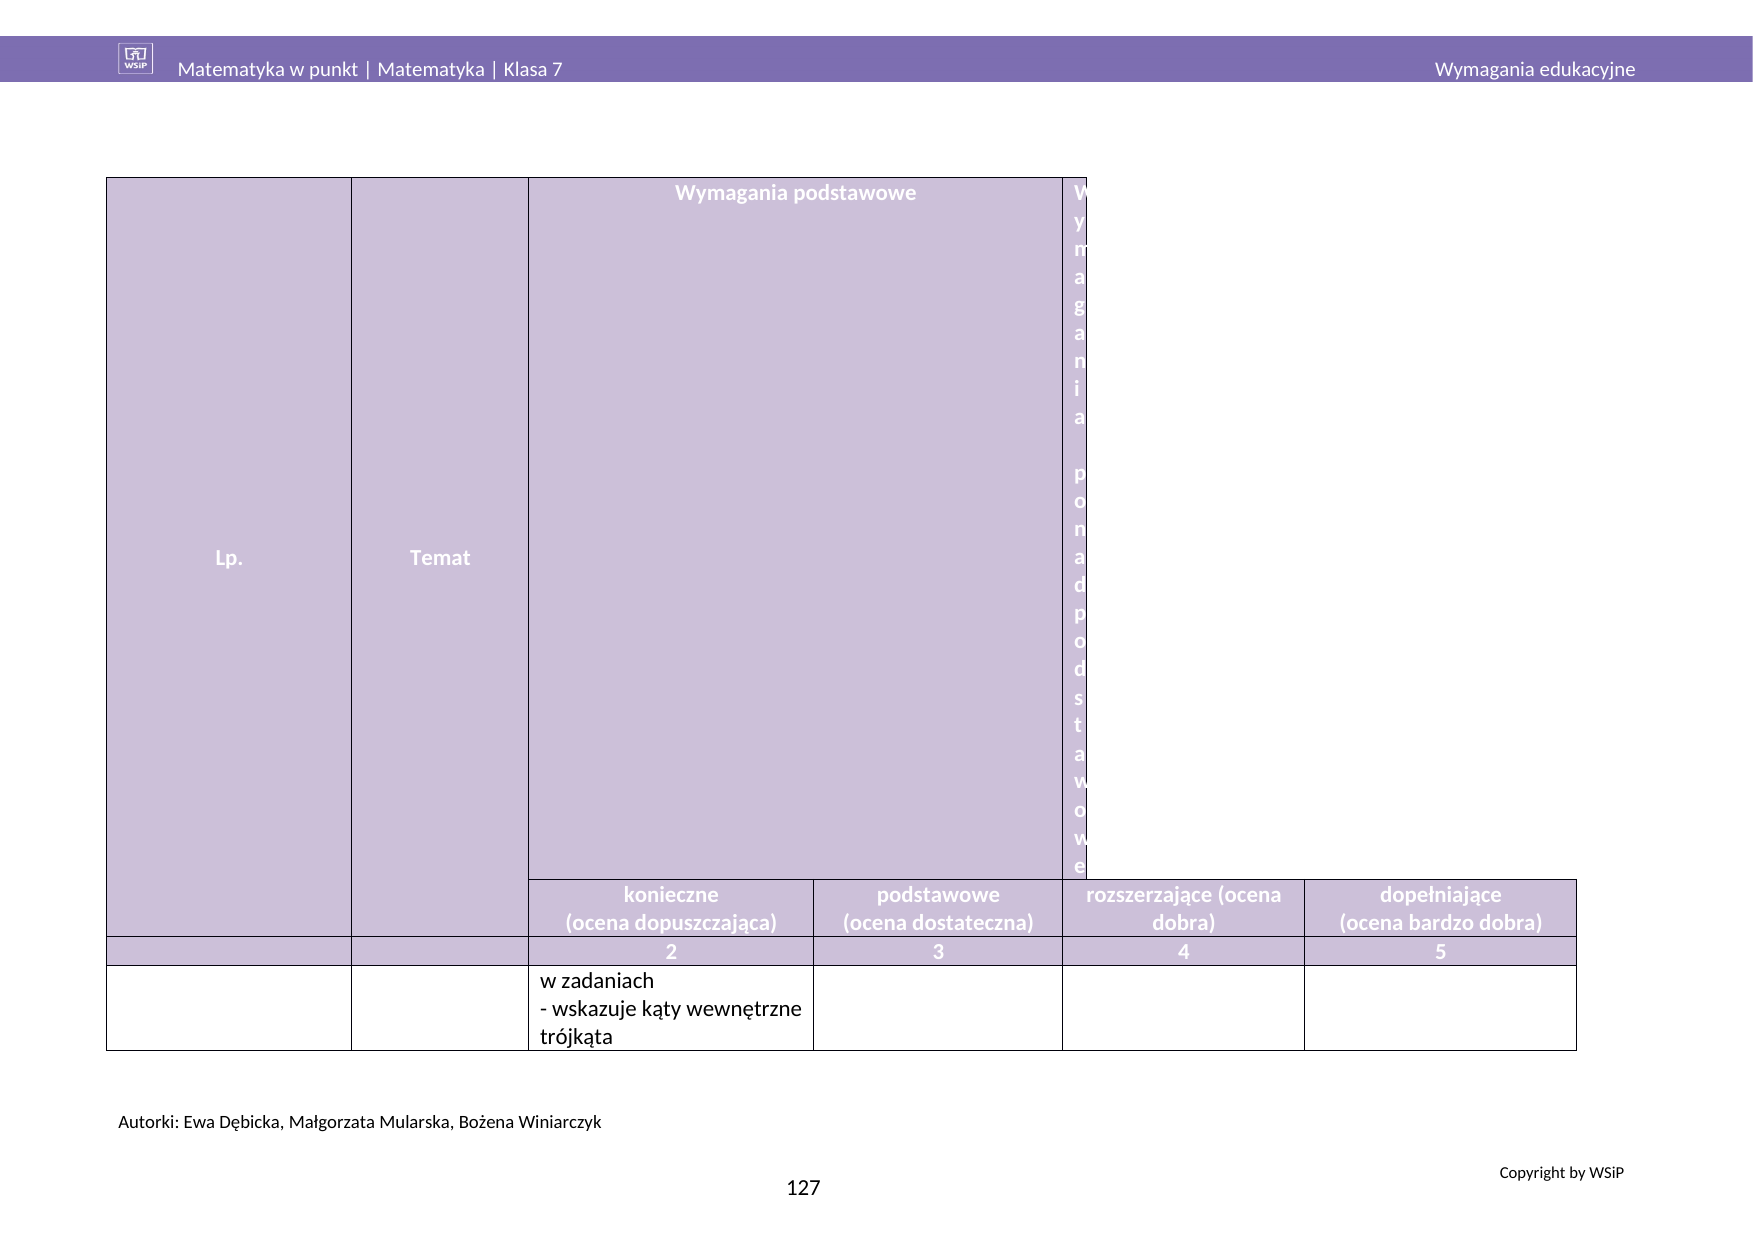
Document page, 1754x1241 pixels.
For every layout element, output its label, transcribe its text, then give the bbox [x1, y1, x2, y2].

table_cell podstawowe (ocena dostateczna) [814, 880, 1062, 936]
table_header Wymagania podstawowe [529, 178, 1062, 879]
table_cell [107, 937, 351, 965]
picture [0, 36, 1753, 82]
table_cell w zadaniach - wskazuje kąty wewnętrzne trójkąta [529, 966, 813, 1050]
table_cell 5 [1305, 937, 1576, 965]
table_cell konieczne (ocena dopuszczająca) [529, 880, 813, 936]
table_cell [814, 966, 1062, 1050]
table_header Lp. [107, 178, 351, 936]
table_cell 2 [529, 937, 813, 965]
table_cell [352, 966, 528, 1050]
table_cell [352, 937, 528, 965]
table_cell [1305, 966, 1576, 1050]
table_cell [1063, 966, 1304, 1050]
table_cell 4 [1063, 937, 1304, 965]
table_cell [107, 966, 351, 1050]
table_cell 3 [814, 937, 1062, 965]
table_header Wymagania ponadpodstawowe [1063, 178, 1086, 879]
table_header Temat [352, 178, 528, 936]
table_cell dopełniające (ocena bardzo dobra) [1305, 880, 1576, 936]
table_cell rozszerzające (ocena dobra) [1063, 880, 1304, 936]
